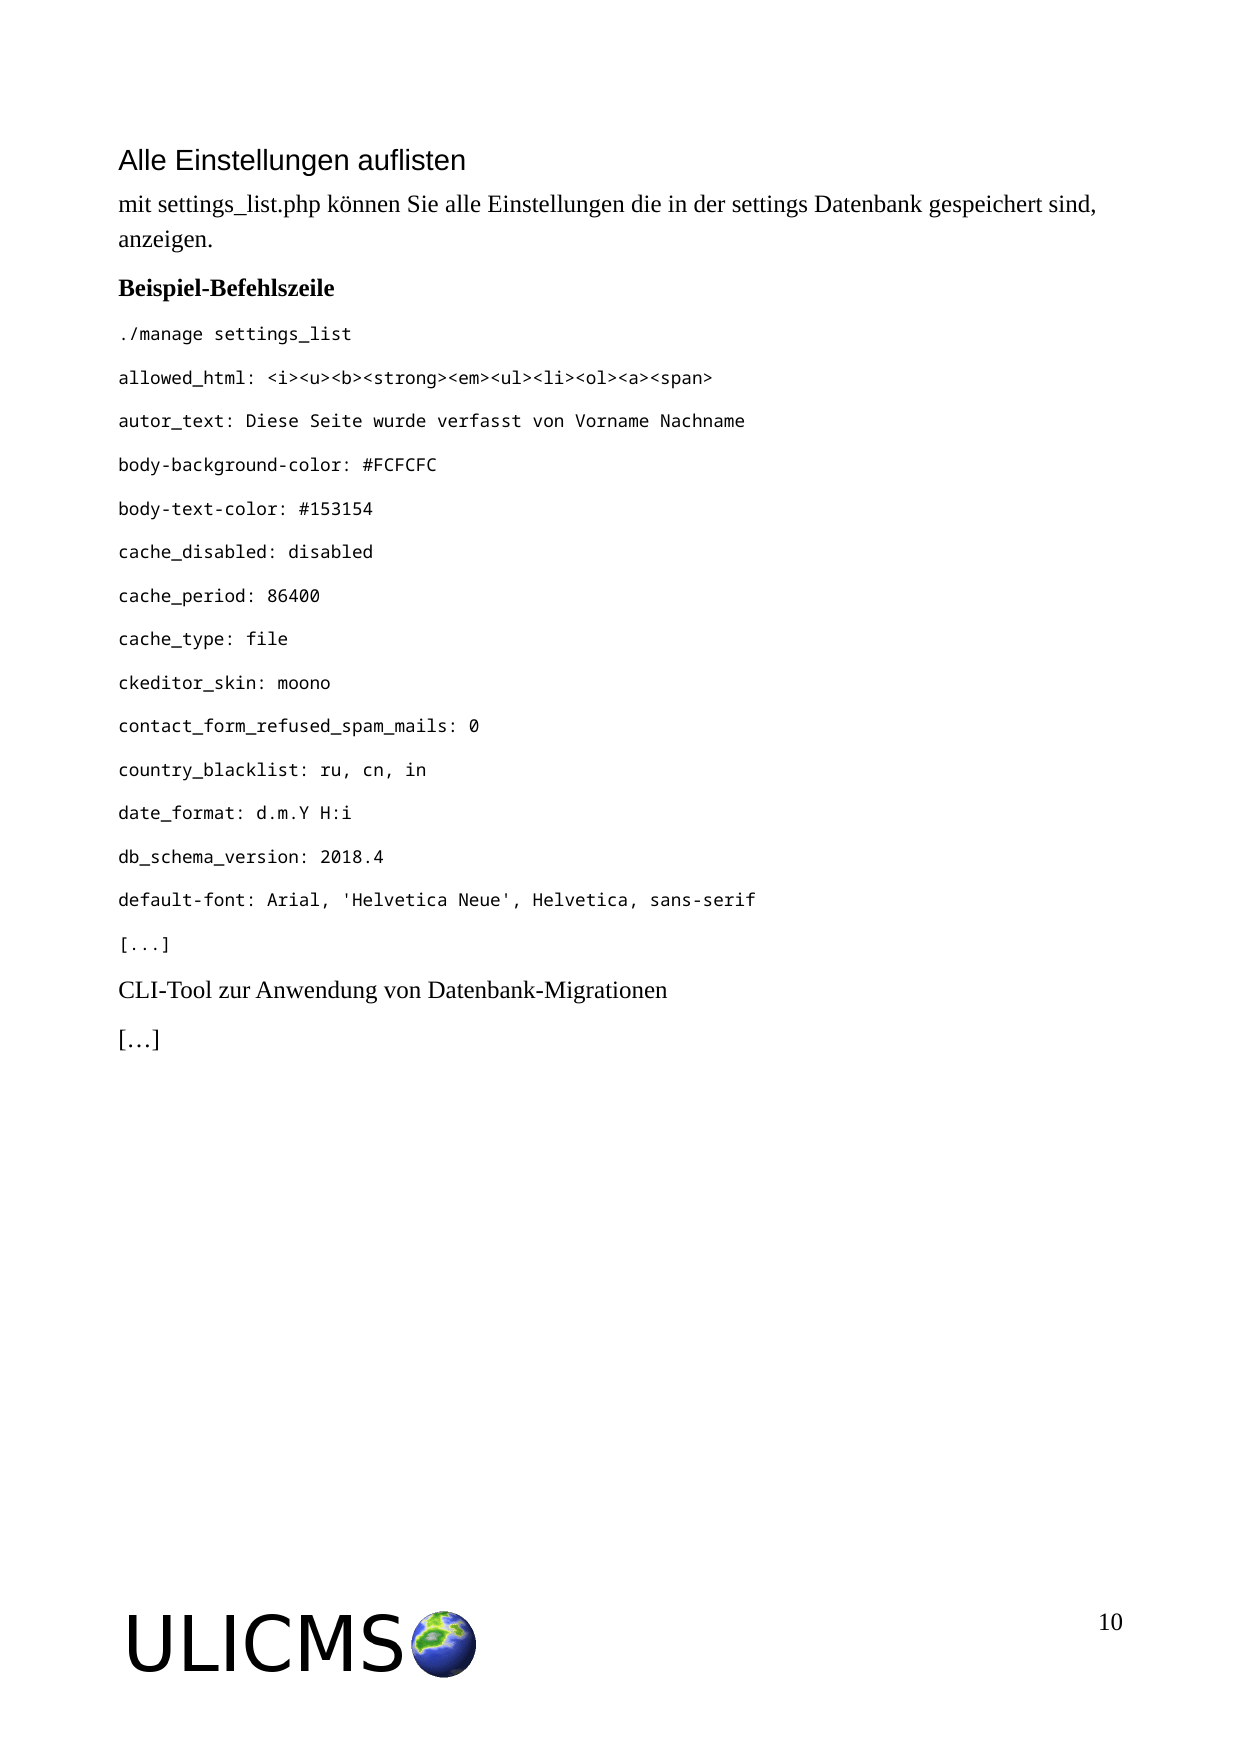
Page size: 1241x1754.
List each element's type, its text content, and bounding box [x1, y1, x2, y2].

text […] [118, 1024, 1123, 1053]
text allowed_html: <i><u><b><strong><em><ul><li><ol><a><span> [118, 365, 1123, 389]
subtitle Alle Einstellungen auflisten [118, 143, 1123, 177]
text cache_type: file [118, 627, 1123, 651]
text country_blacklist: ru, cn, in [118, 757, 1123, 781]
text cache_period: 86400 [118, 583, 1123, 607]
text default-font: Arial, 'Helvetica Neue', Helvetica, sans-serif [118, 888, 1123, 912]
text contact_form_refused_spam_mails: 0 [118, 714, 1123, 738]
text db_schema_version: 2018.4 [118, 844, 1123, 868]
text date_format: d.m.Y H:i [118, 801, 1123, 825]
text cache_disabled: disabled [118, 539, 1123, 564]
text autor_text: Diese Seite wurde verfasst von Vorname Nachname [118, 409, 1123, 433]
text ./manage settings_list [118, 322, 1123, 346]
picture [118, 1607, 479, 1681]
text [...] [118, 931, 1123, 956]
text Beispiel-Befehlszeile [118, 273, 1123, 301]
text ckeditor_skin: moono [118, 670, 1123, 694]
text body-text-color: #153154 [118, 496, 1123, 520]
text body-background-color: #FCFCFC [118, 452, 1123, 477]
text mit settings_list.php können Sie alle Einstellungen die in der settings Datenbank gespeichert sind, anzeigen. [118, 189, 1123, 252]
